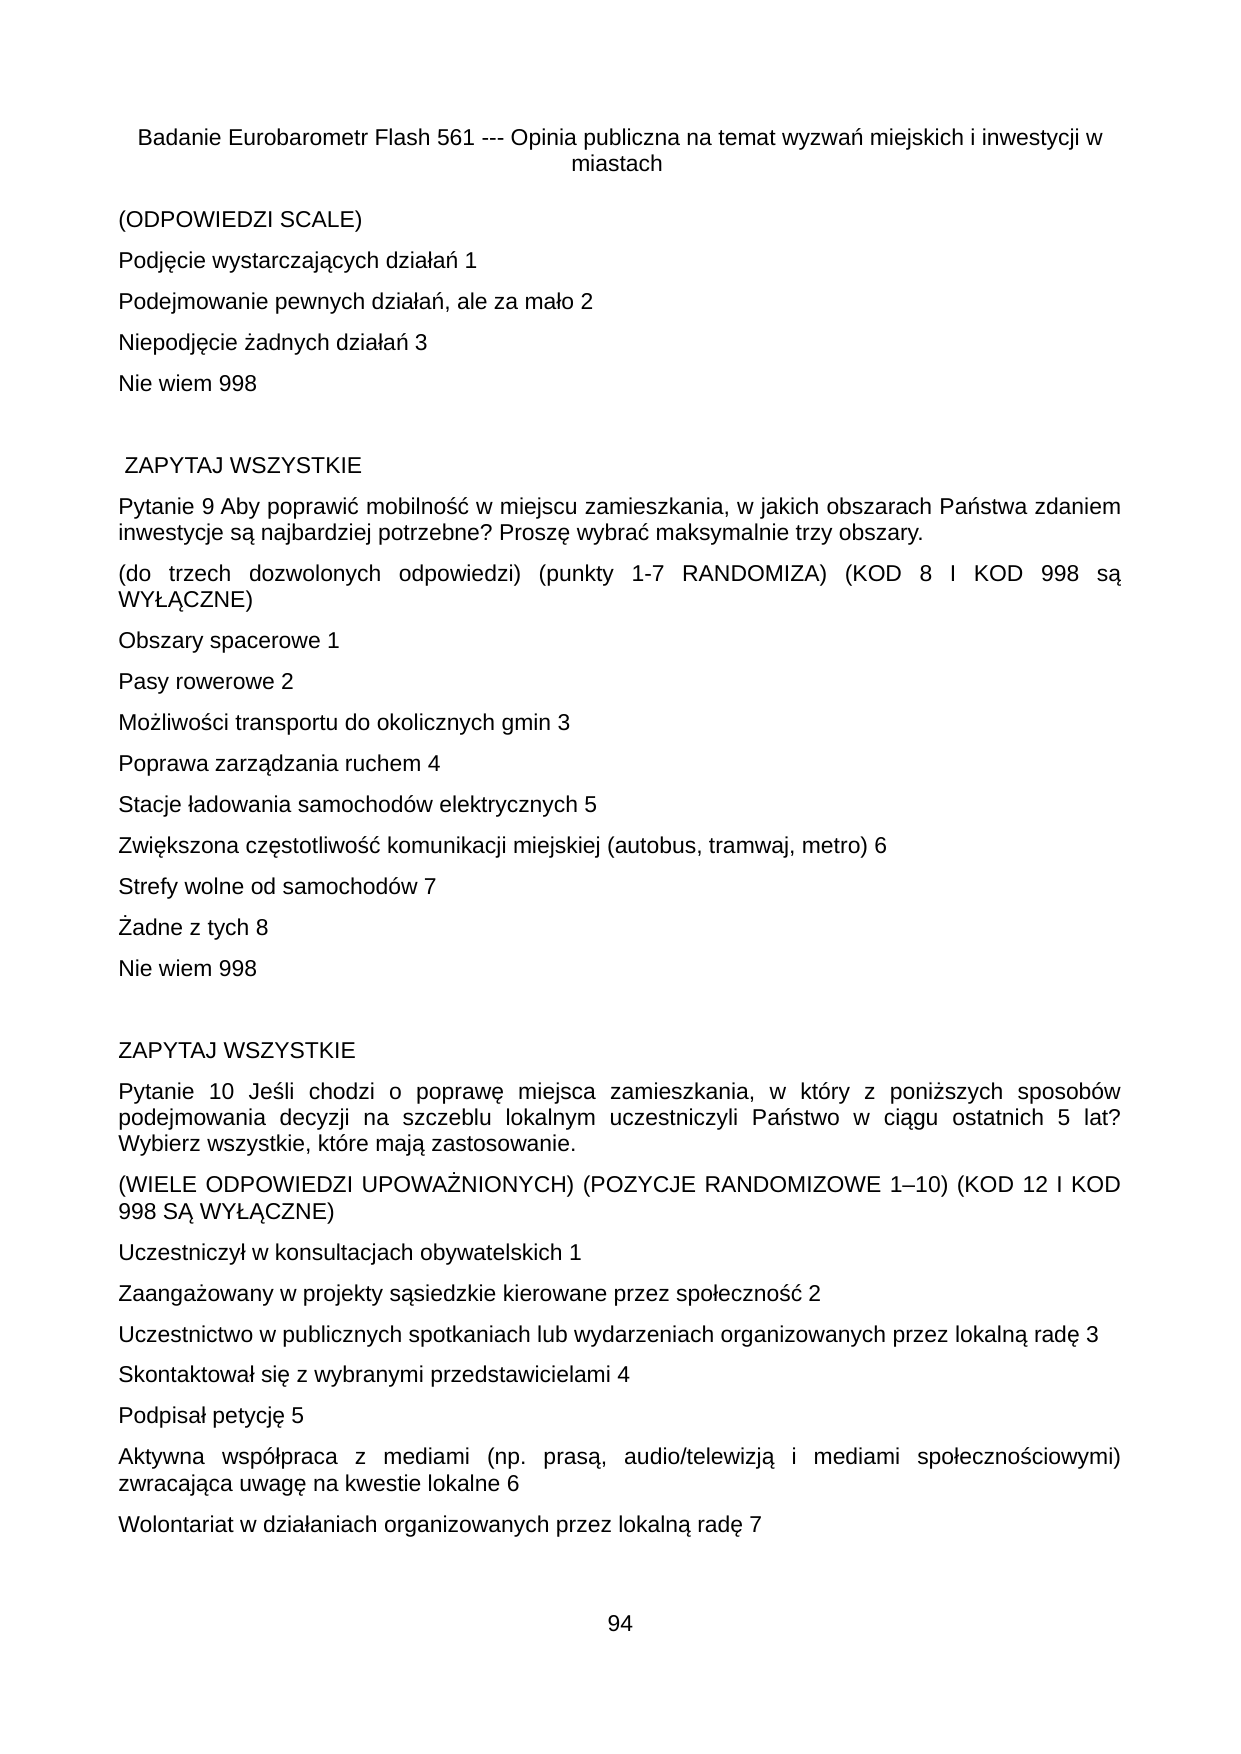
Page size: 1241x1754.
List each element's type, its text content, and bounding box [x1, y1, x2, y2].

text Nie wiem 998 [118, 370, 1122, 396]
text Żadne z tych 8 [118, 914, 1122, 940]
text Poprawa zarządzania ruchem 4 [118, 750, 1122, 777]
text Obszary spacerowe 1 [118, 627, 1122, 654]
text (ODPOWIEDZI SCALE) [118, 206, 1122, 233]
text ZAPYTAJ WSZYSTKIE [118, 452, 1122, 478]
text Uczestnictwo w publicznych spotkaniach lub wydarzeniach organizowanych przez lokalną radę 3 [118, 1321, 1122, 1347]
text Stacje ładowania samochodów elektrycznych 5 [118, 791, 1122, 817]
text Wolontariat w działaniach organizowanych przez lokalną radę 7 [118, 1511, 1122, 1537]
text Możliwości transportu do okolicznych gmin 3 [118, 709, 1122, 736]
text Zwiększona częstotliwość komunikacji miejskiej (autobus, tramwaj, metro) 6 [118, 832, 1122, 858]
text Pytanie 10 Jeśli chodzi o poprawę miejsca zamieszkania, w który z poniższych sposobów podejmowania decyzji na szczeblu lokalnym uczestniczyli Państwo w ciągu ostatnich 5 lat? Wybierz wszystkie, które mają zastosowanie. [118, 1078, 1122, 1157]
text Podjęcie wystarczających działań 1 [118, 247, 1122, 273]
text Aktywna współpraca z mediami (np. prasą, audio/telewizją i mediami społecznościowymi) zwracająca uwagę na kwestie lokalne 6 [118, 1443, 1122, 1496]
text ZAPYTAJ WSZYSTKIE [118, 1037, 1122, 1063]
text Podpisał petycję 5 [118, 1402, 1122, 1429]
text Strefy wolne od samochodów 7 [118, 873, 1122, 899]
text Pasy rowerowe 2 [118, 668, 1122, 695]
text Niepodjęcie żadnych działań 3 [118, 329, 1122, 355]
text Podejmowanie pewnych działań, ale za mało 2 [118, 288, 1122, 314]
text Zaangażowany w projekty sąsiedzkie kierowane przez społeczność 2 [118, 1279, 1122, 1306]
text (WIELE ODPOWIEDZI UPOWAŻNIONYCH) (POZYCJE RANDOMIZOWE 1–10) (KOD 12 I KOD 998 SĄ WYŁĄCZNE) [118, 1171, 1122, 1224]
text (do trzech dozwolonych odpowiedzi) (punkty 1-7 RANDOMIZA) (KOD 8 I KOD 998 są WYŁĄCZNE) [118, 560, 1122, 613]
text Nie wiem 998 [118, 955, 1122, 981]
text Pytanie 9 Aby poprawić mobilność w miejscu zamieszkania, w jakich obszarach Państwa zdaniem inwestycje są najbardziej potrzebne? Proszę wybrać maksymalnie trzy obszary. [118, 493, 1122, 546]
text Skontaktował się z wybranymi przedstawicielami 4 [118, 1361, 1122, 1388]
text Uczestniczył w konsultacjach obywatelskich 1 [118, 1239, 1122, 1265]
